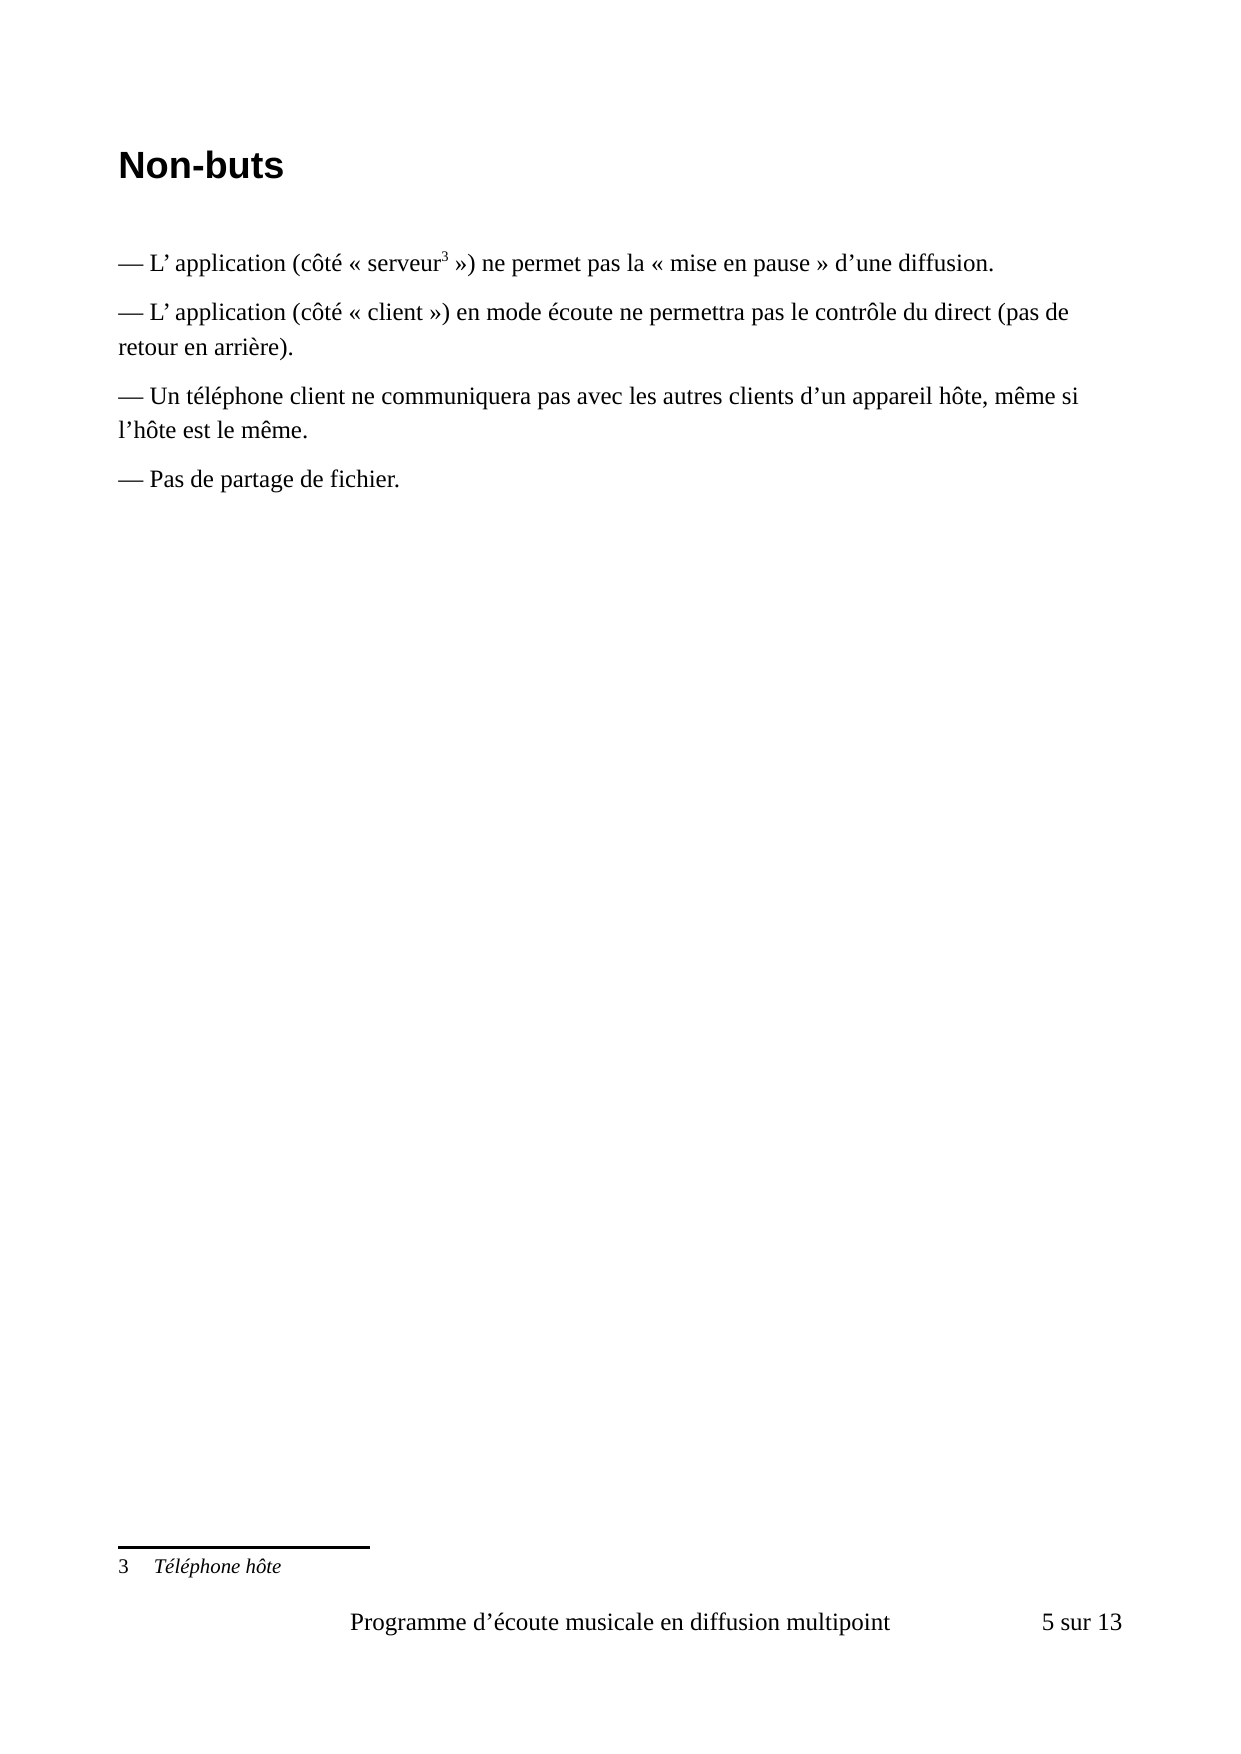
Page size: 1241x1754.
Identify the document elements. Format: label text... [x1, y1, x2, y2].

text — L’ application (côté « serveur ») ne permet pas la « mise en pause » d’une diffusion. [118, 248, 1122, 277]
text — L’ application (côté « client ») en mode écoute ne permettra pas le contrôle du direct (pas de retour en arrière). [118, 297, 1122, 361]
subtitle Non-buts [118, 143, 1122, 187]
text — Un téléphone client ne communiquera pas avec les autres clients d’un appareil hôte, même si l’hôte est le même. [118, 381, 1122, 444]
text Téléphone hôte [118, 1553, 1122, 1578]
text — Pas de partage de fichier. [118, 464, 1122, 493]
